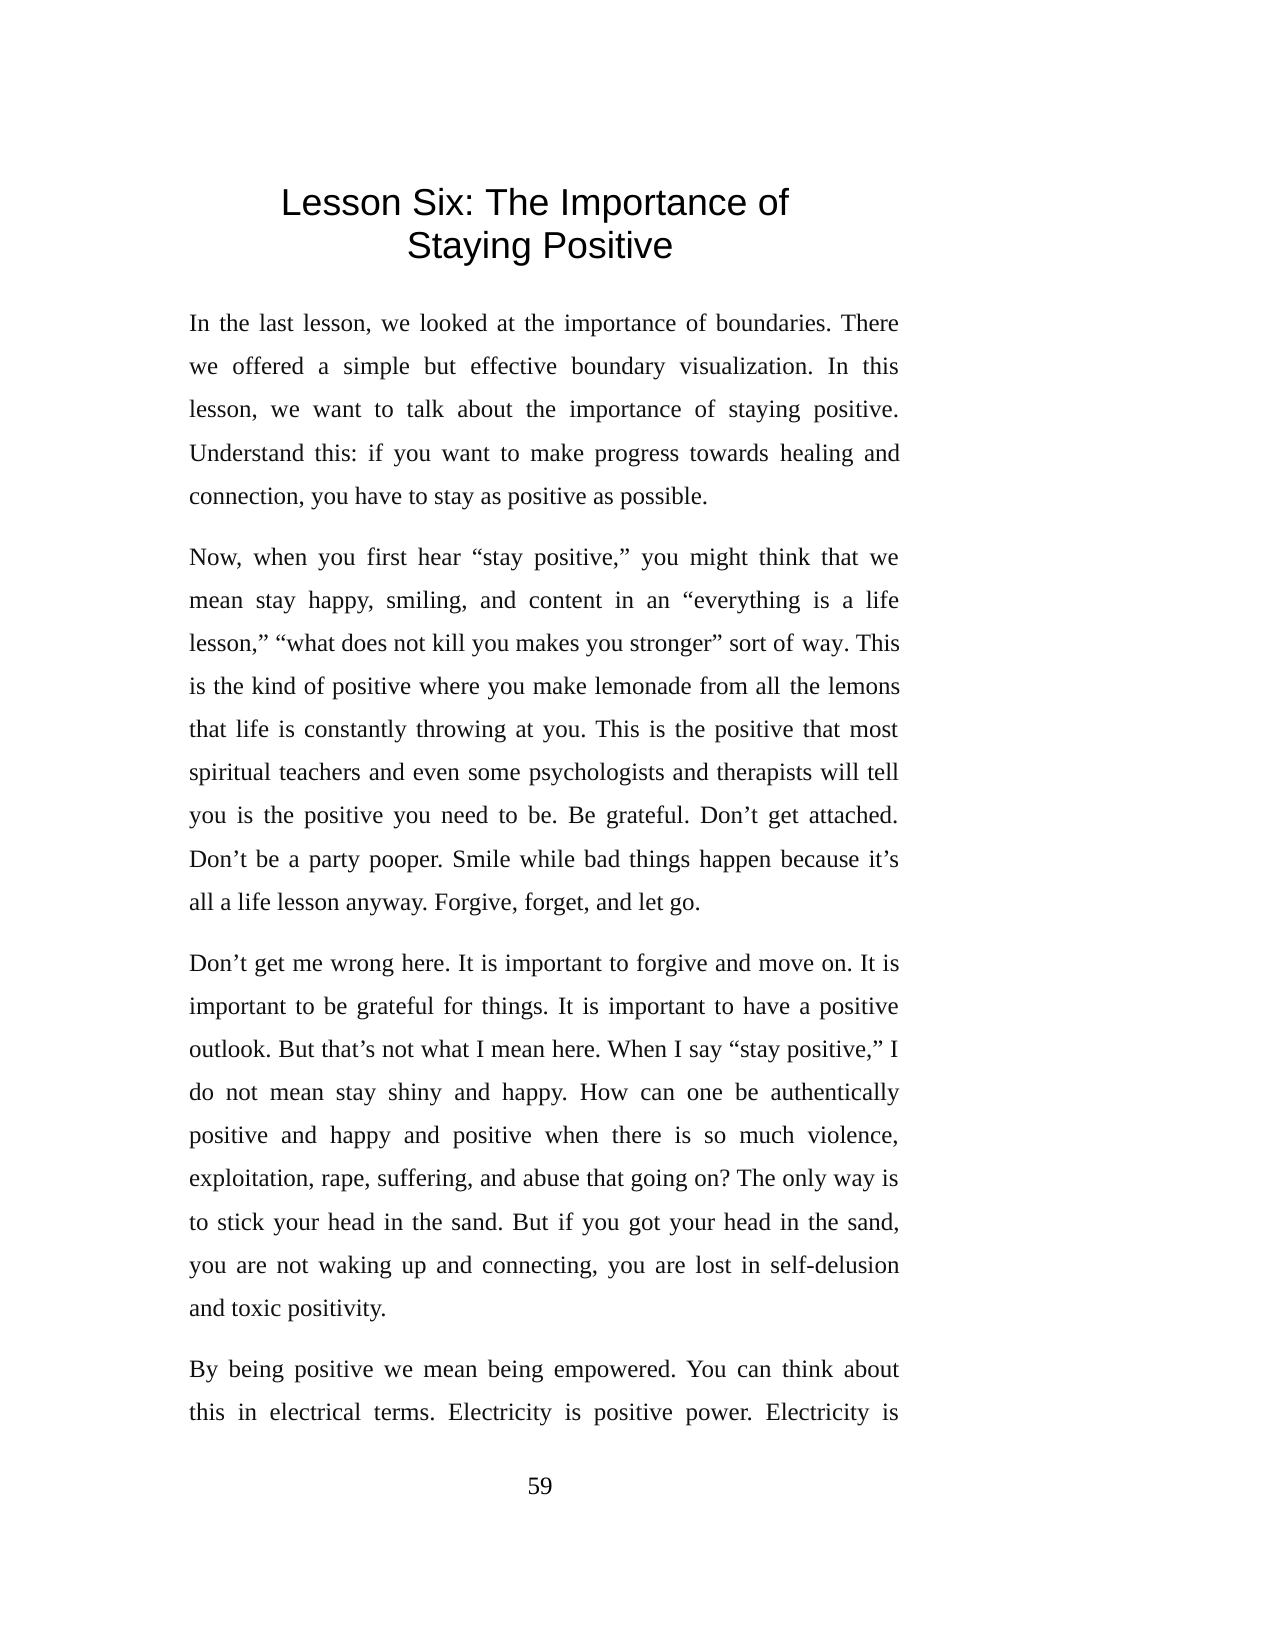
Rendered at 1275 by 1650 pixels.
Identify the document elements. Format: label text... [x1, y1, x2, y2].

text By being positive we mean being empowered. You can think about this in electrical terms. Electricity is positive power. Electricity is [189, 1354, 900, 1426]
text Don’t get me wrong here. It is important to forgive and move on. It is important to be grateful for things. It is important to have a positive outlook. But that’s not what I mean here. When I say “stay positive,” I do not mean stay shiny and happy. How can one be authentically positive and happy and positive when there is so much violence, exploitation, rape, suffering, and abuse that going on? The only way is to stick your head in the sand. But if you got your head in the sand, you are not waking up and connecting, you are lost in self-delusion and toxic positivity. [189, 948, 900, 1322]
text In the last lesson, we looked at the importance of boundaries. There we offered a simple but effective boundary visualization. In this lesson, we want to talk about the importance of staying positive. Understand this: if you want to make progress towards healing and connection, you have to stay as positive as possible. [189, 308, 900, 509]
text Now, when you first hear “stay positive,” you might think that we mean stay happy, smiling, and content in an “everything is a life lesson,” “what does not kill you makes you stronger” sort of way. This is the kind of positive where you make lemonade from all the lemons that life is constantly throwing at you. This is the positive that most spiritual teachers and even some psychologists and therapists will tell you is the positive you need to be. Be grateful. Don’t get attached. Don’t be a party pooper. Smile while bad things happen because it’s all a life lesson anyway. Forgive, forget, and let go. [189, 542, 900, 916]
subtitle Lesson Six: The Importance of Staying Positive [180, 180, 900, 266]
